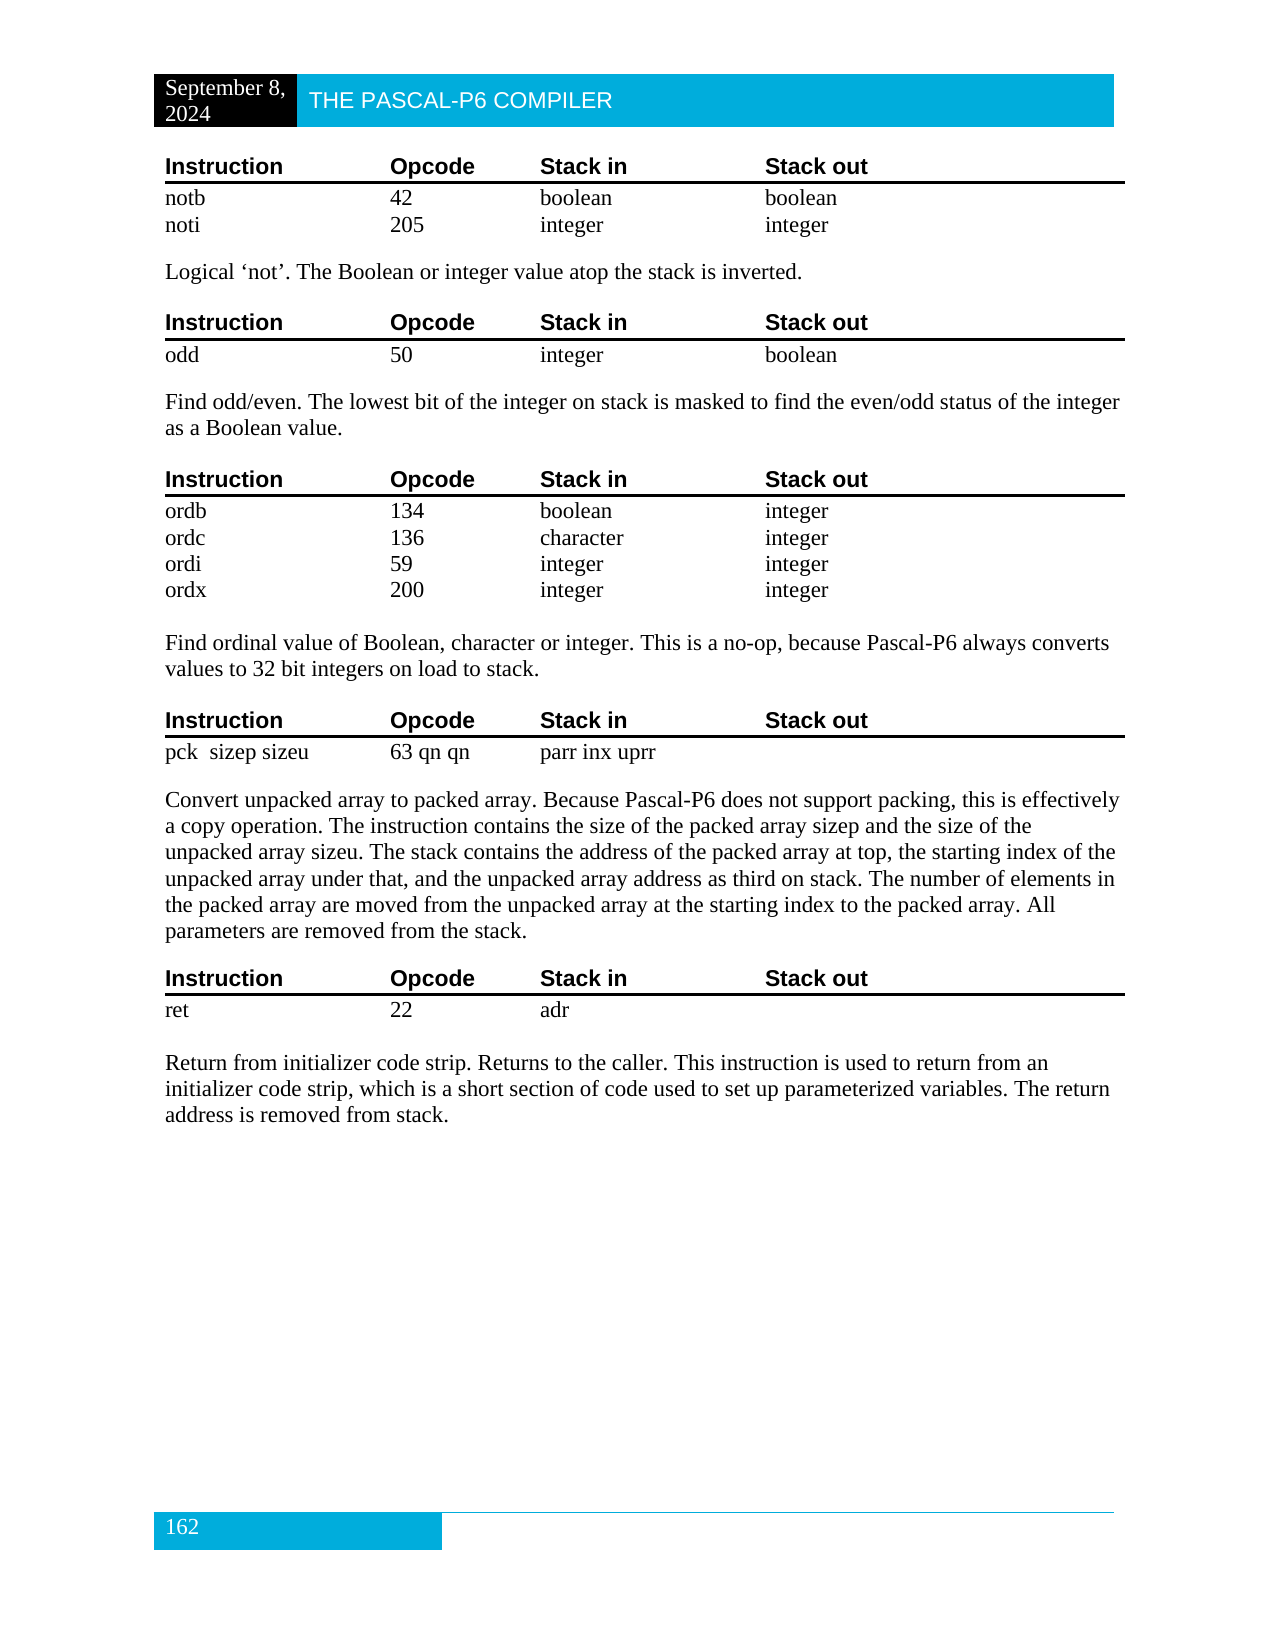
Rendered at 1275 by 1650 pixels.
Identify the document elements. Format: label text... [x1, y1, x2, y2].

text notb 42 boolean boolean [165, 184, 1125, 211]
text ordx 200 integer integer [165, 576, 1125, 603]
text noti 205 integer integer [165, 211, 1125, 237]
text ret 22 adr [165, 996, 1125, 1022]
text Instruction Opcode Stack in Stack out [165, 153, 1125, 181]
text Return from initializer code strip. Returns to the caller. This instruction is used to return from an initializer code strip, which is a short section of code used to set up parameterized variables. The return address is removed from stack. [165, 1049, 1125, 1128]
text Convert unpacked array to packed array. Because Pascal-P6 does not support packing, this is effectively a copy operation. The instruction contains the size of the packed array sizep and the size of the unpacked array sizeu. The stack contains the address of the packed array at top, the starting index of the unpacked array under that, and the unpacked array address as third on stack. The number of elements in the packed array are moved from the unpacked array at the starting index to the packed array. All parameters are removed from the stack. [165, 786, 1125, 944]
text Logical ‘not’. The Boolean or integer value atop the stack is inverted. [165, 258, 1125, 284]
text Instruction Opcode Stack in Stack out [165, 309, 1125, 338]
text Find odd/even. The lowest bit of the integer on stack is masked to find the even/odd status of the integer as a Boolean value. [165, 388, 1125, 441]
text odd 50 integer boolean [165, 341, 1125, 367]
text Instruction Opcode Stack in Stack out [165, 707, 1125, 735]
text Instruction Opcode Stack in Stack out [165, 964, 1125, 993]
text ordc 136 character integer [165, 524, 1125, 550]
text Instruction Opcode Stack in Stack out [165, 466, 1125, 494]
text ordi 59 integer integer [165, 550, 1125, 576]
text Find ordinal value of Boolean, character or integer. This is a no-op, because Pascal-P6 always converts values to 32 bit integers on load to stack. [165, 629, 1125, 682]
text pck sizep sizeu 63 qn qn parr inx uprr [165, 738, 1125, 765]
text ordb 134 boolean integer [165, 497, 1125, 524]
